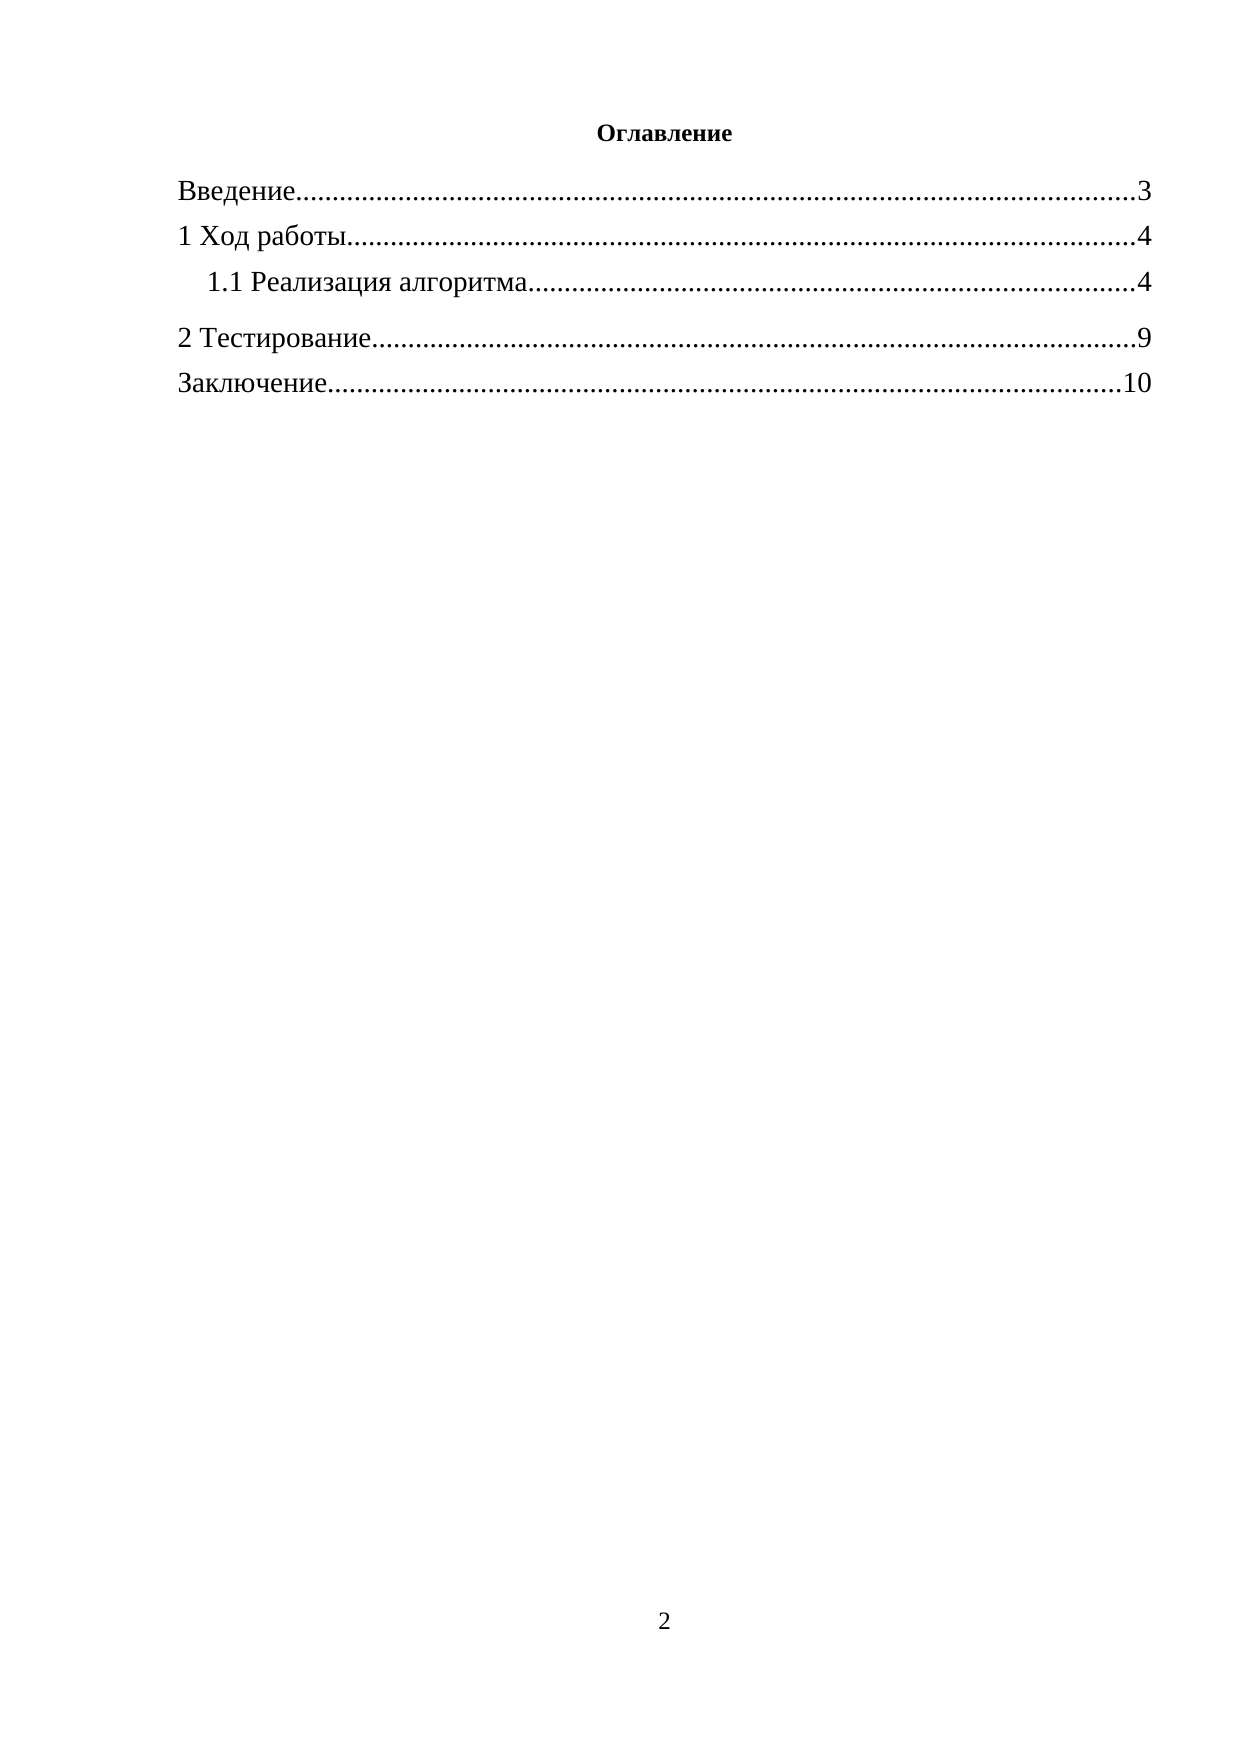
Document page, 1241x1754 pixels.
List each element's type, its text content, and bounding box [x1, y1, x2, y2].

text 1 Ход работы 4 [177, 218, 1152, 252]
text Введение 3 [177, 173, 1152, 207]
subtitle Оглавление [177, 118, 1152, 147]
text 1.1 Реализация алгоритма 4 [207, 264, 1152, 297]
text Заключение 10 [177, 365, 1152, 399]
text 2 Тестирование 9 [177, 320, 1152, 353]
